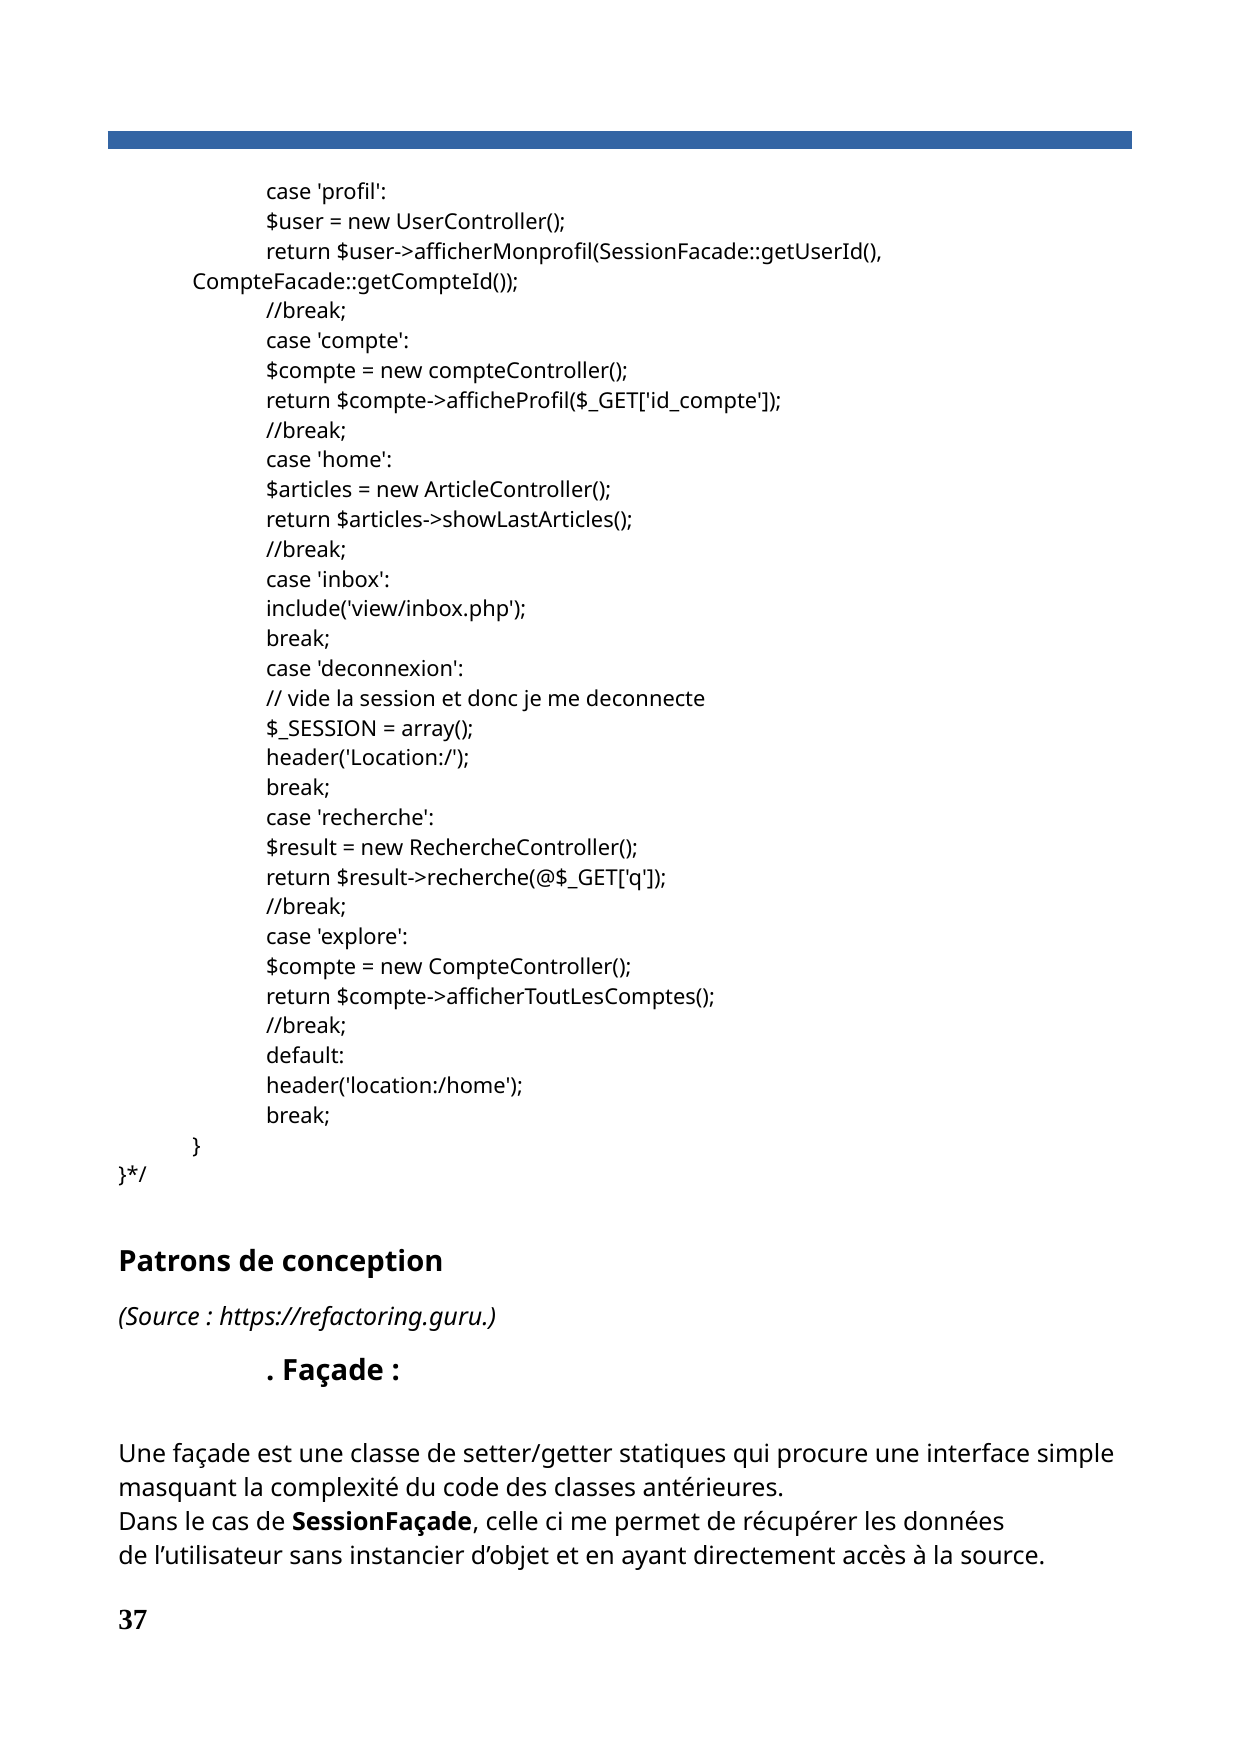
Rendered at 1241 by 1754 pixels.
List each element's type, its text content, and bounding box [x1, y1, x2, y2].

text Dans le cas de SessionFaçade, celle ci me permet de récupérer les données [118, 1504, 1122, 1538]
text break; [118, 1100, 1122, 1130]
text }*/ [118, 1159, 1122, 1189]
text //break; [118, 296, 1122, 325]
text case 'explore': [118, 921, 1122, 951]
text $result = new RechercheController(); [118, 832, 1122, 862]
text case 'profil': [118, 176, 1122, 206]
subtitle Patrons de conception [118, 1240, 1122, 1279]
text case 'compte': [118, 325, 1122, 355]
subtitle . Façade : [118, 1349, 1122, 1389]
text //break; [118, 415, 1122, 444]
text $_SESSION = array(); [118, 713, 1122, 742]
text case 'inbox': [118, 564, 1122, 593]
text $articles = new ArticleController(); [118, 474, 1122, 504]
text case 'home': [118, 444, 1122, 474]
text // vide la session et donc je me deconnecte [118, 683, 1122, 713]
text de l’utilisateur sans instancier d’objet et en ayant directement accès à la source. [118, 1538, 1122, 1572]
text } [118, 1130, 1122, 1159]
text $compte = new CompteController(); [118, 951, 1122, 981]
text $user = new UserController(); [118, 206, 1122, 236]
text //break; [118, 1011, 1122, 1040]
text break; [118, 772, 1122, 802]
text //break; [118, 891, 1122, 921]
text return $compte->afficherToutLesComptes(); [118, 981, 1122, 1011]
text default: [118, 1040, 1122, 1070]
text $compte = new compteController(); [118, 355, 1122, 385]
text return $articles->showLastArticles(); [118, 504, 1122, 534]
text include('view/inbox.php'); [118, 593, 1122, 623]
text case 'recherche': [118, 802, 1122, 832]
text return $compte->afficheProfil($_GET['id_compte']); [118, 385, 1122, 415]
text header('Location:/'); [118, 742, 1122, 772]
text Une façade est une classe de setter/getter statiques qui procure une interface simple masquant la complexité du code des classes antérieures. [118, 1436, 1122, 1504]
text case 'deconnexion': [118, 653, 1122, 683]
text header('location:/home'); [118, 1070, 1122, 1100]
text break; [118, 623, 1122, 653]
text return $result->recherche(@$_GET['q']); [118, 862, 1122, 891]
text //break; [118, 534, 1122, 564]
text (Source : https://refactoring.guru.) [118, 1292, 1122, 1335]
text return $user->afficherMonprofil(SessionFacade::getUserId(), CompteFacade::getCompteId()); [118, 236, 1122, 296]
